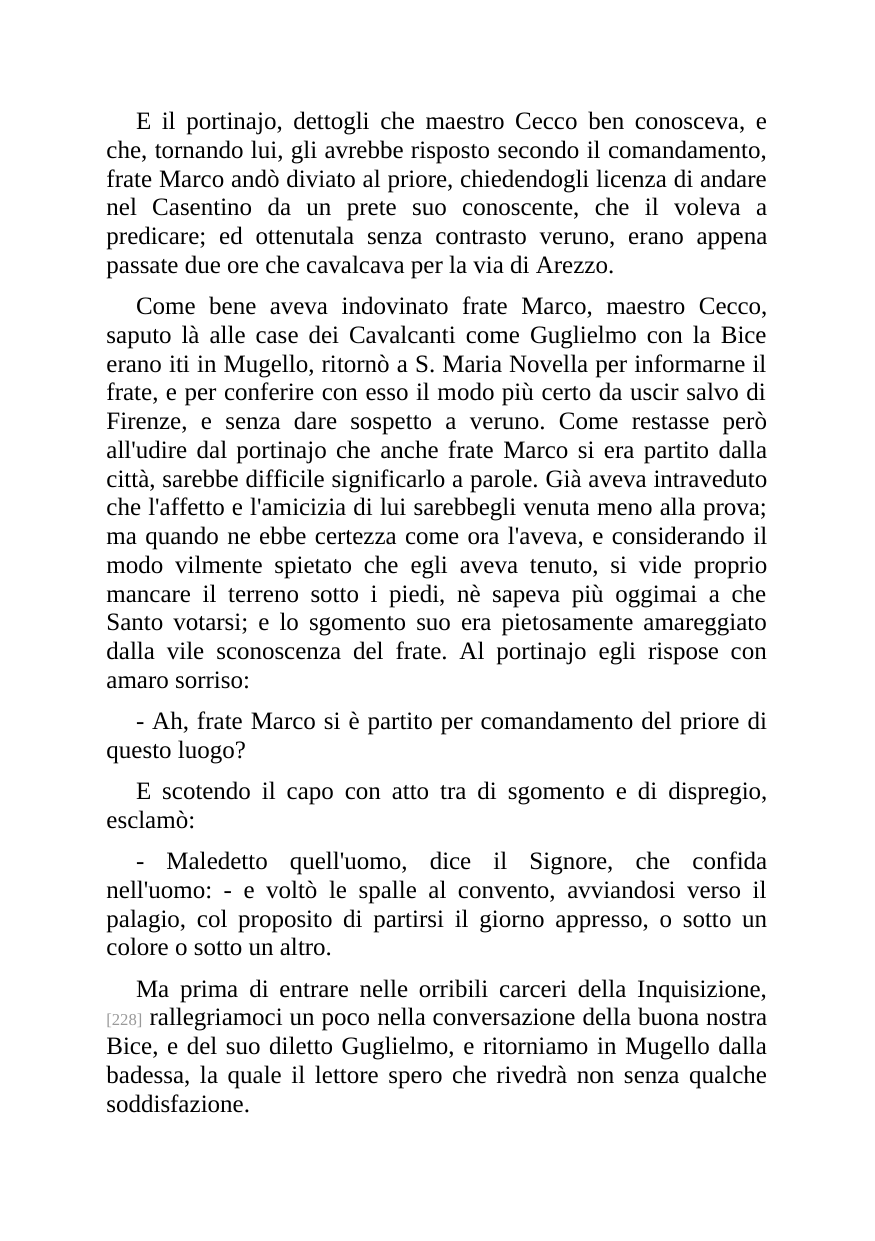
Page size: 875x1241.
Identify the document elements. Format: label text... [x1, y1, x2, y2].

text - Ah, frate Marco si è partito per comandamento del priore di questo luogo? [106, 706, 768, 764]
text Come bene aveva indovinato frate Marco, maestro Cecco, saputo là alle case dei Cavalcanti come Guglielmo con la Bice erano iti in Mugello, ritornò a S. Maria Novella per informarne il frate, e per conferire con esso il modo più certo da uscir salvo di Firenze, e senza dare sospetto a veruno. Come restasse però all'udire dal portinajo che anche frate Marco si era partito dalla città, sarebbe difficile significarlo a parole. Già aveva intraveduto che l'affetto e l'amicizia di lui sarebbegli venuta meno alla prova; ma quando ne ebbe certezza come ora l'aveva, e considerando il modo vilmente spietato che egli aveva tenuto, si vide proprio mancare il terreno sotto i piedi, nè sapeva più oggimai a che Santo votarsi; e lo sgomento suo era pietosamente amareggiato dalla vile sconoscenza del frate. Al portinajo egli rispose con amaro sorriso: [106, 291, 768, 694]
text E scotendo il capo con atto tra di sgomento e di dispregio, esclamò: [106, 776, 768, 834]
text Ma prima di entrare nelle orribili carceri della Inquisizione, [228] rallegriamoci un poco nella conversazione della buona nostra Bice, e del suo diletto Guglielmo, e ritorniamo in Mugello dalla badessa, la quale il lettore spero che rivedrà non senza qualche soddisfazione. [106, 974, 768, 1117]
text E il portinajo, dettogli che maestro Cecco ben conosceva, e che, tornando lui, gli avrebbe risposto secondo il comandamento, frate Marco andò diviato al priore, chiedendogli licenza di andare nel Casentino da un prete suo conoscente, che il voleva a predicare; ed ottenutala senza contrasto veruno, erano appena passate due ore che cavalcava per la via di Arezzo. [106, 106, 768, 279]
text - Maledetto quell'uomo, dice il Signore, che confida nell'uomo: - e voltò le spalle al convento, avviandosi verso il palagio, col proposito di partirsi il giorno appresso, o sotto un colore o sotto un altro. [106, 846, 768, 961]
